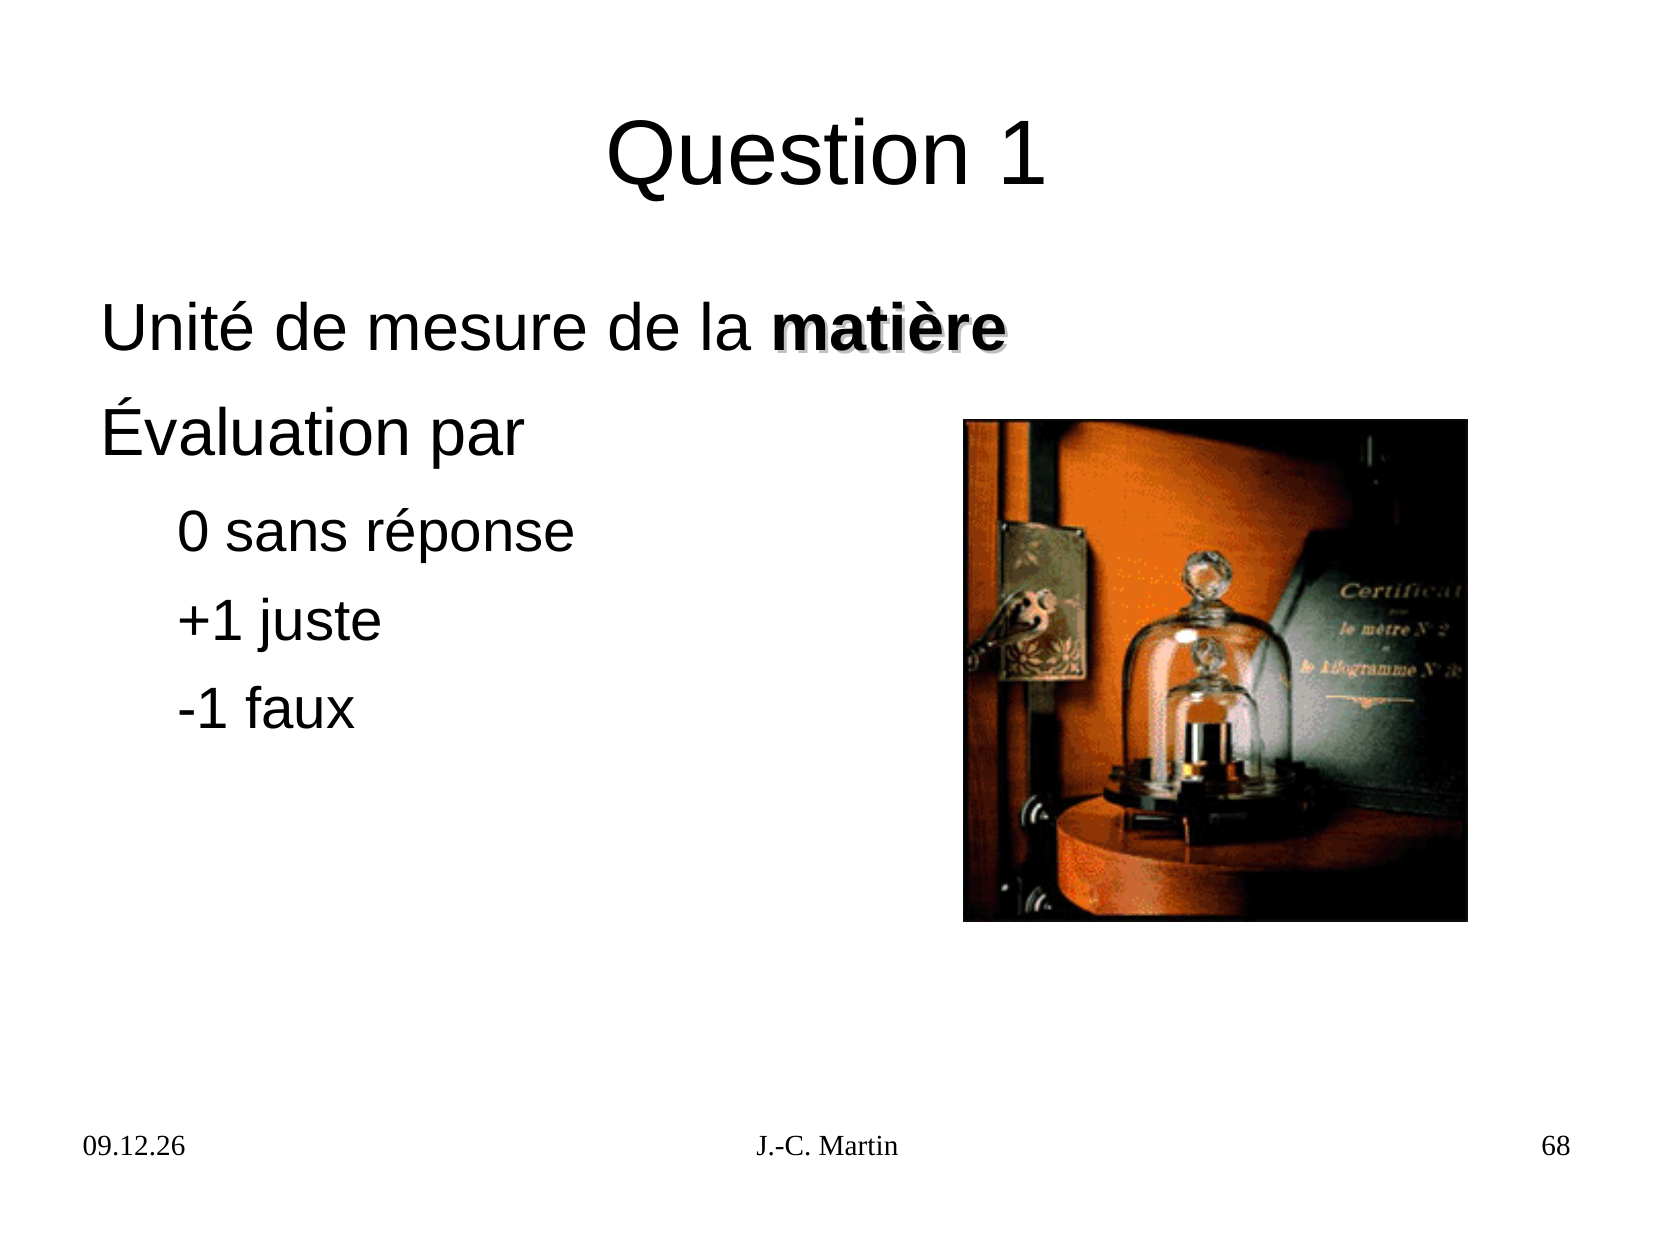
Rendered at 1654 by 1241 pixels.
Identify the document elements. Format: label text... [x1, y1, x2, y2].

title Question 1 [82, 49, 1571, 257]
picture [963, 419, 1468, 922]
list Unité de mesure de la matière Évaluation par 0 sans réponse +1 juste -1 faux [82, 290, 1571, 1094]
